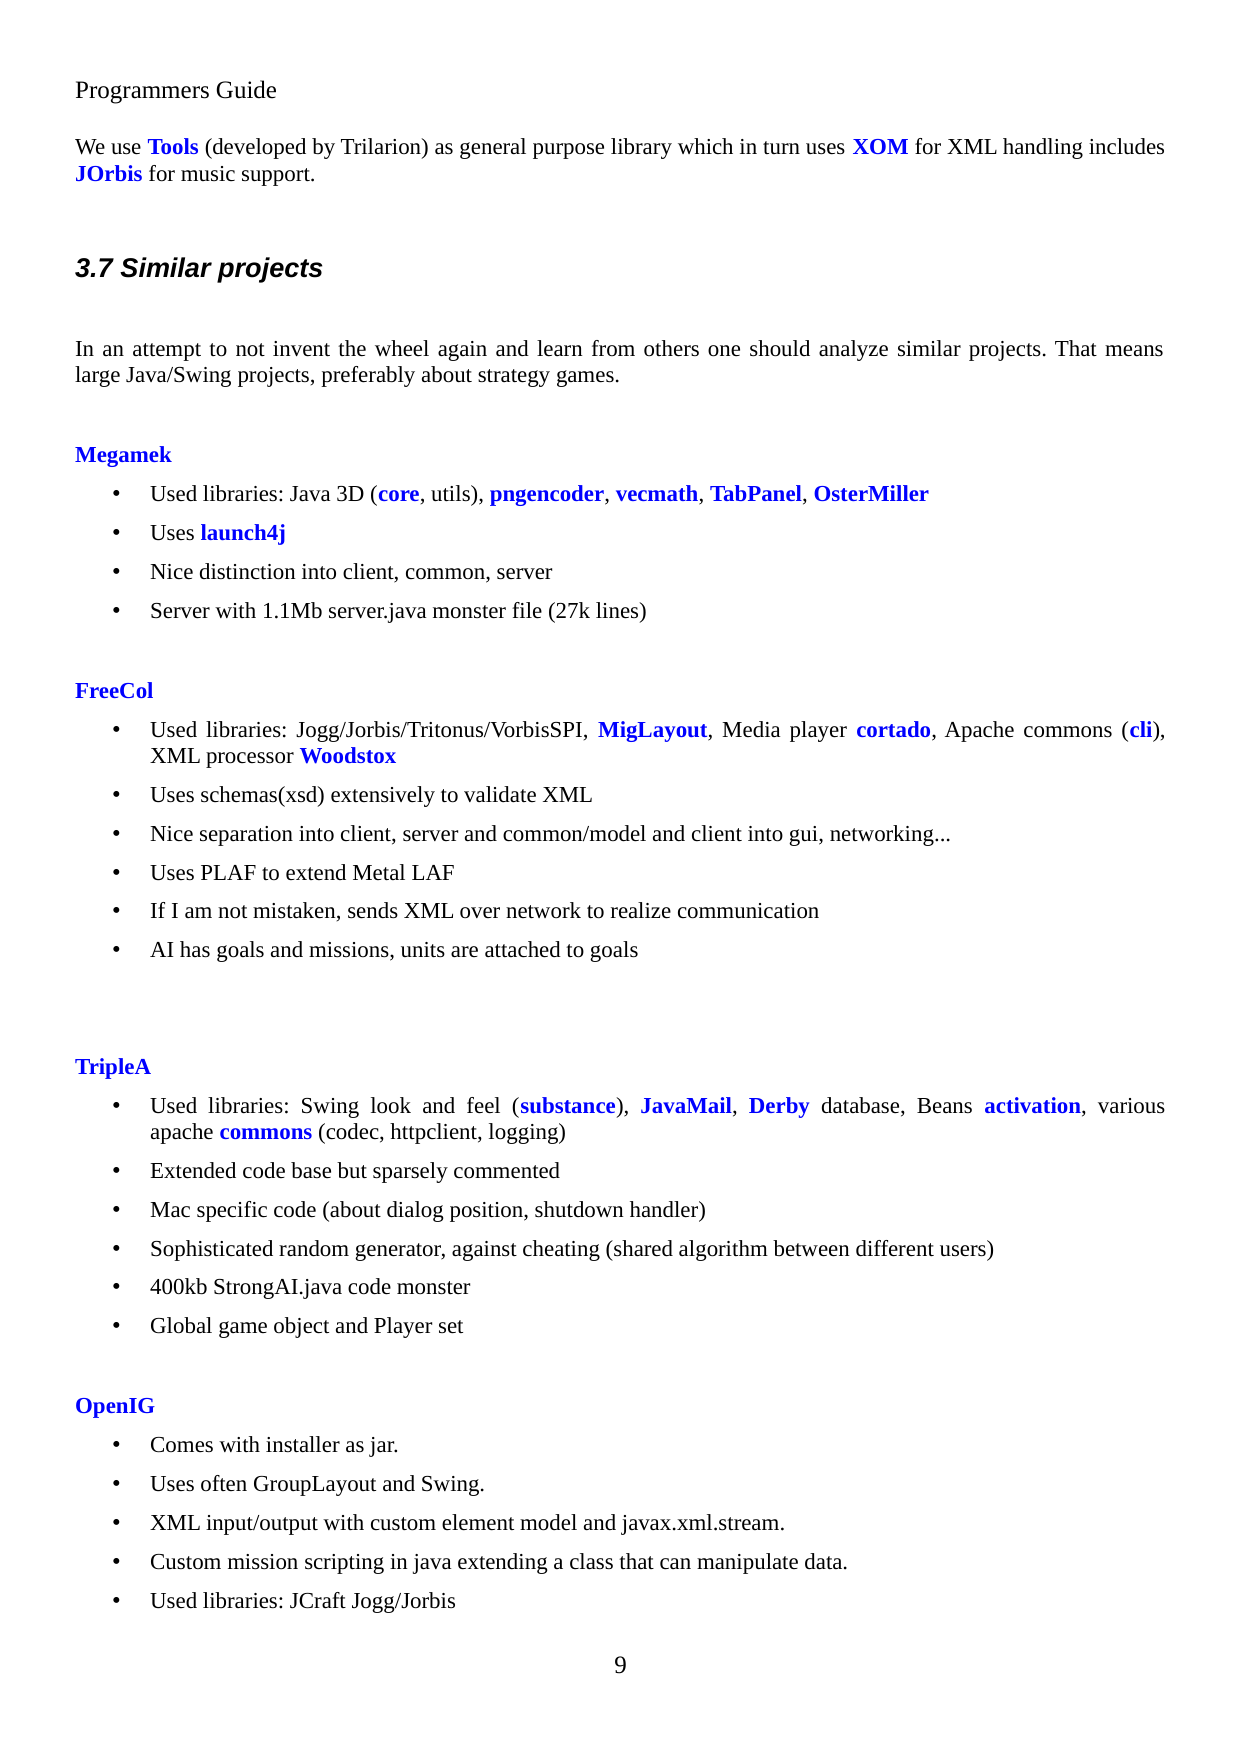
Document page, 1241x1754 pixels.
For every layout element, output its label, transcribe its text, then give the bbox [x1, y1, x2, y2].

list Comes with installer as jar. [112, 1431, 1166, 1458]
text TripleA [75, 1053, 1166, 1079]
list Sophisticated random generator, against cheating (shared algorithm between different users) [112, 1234, 1166, 1261]
list Uses schemas(xsd) extensively to validate XML [112, 781, 1166, 807]
list Nice separation into client, server and common/model and client into gui, networking... [112, 820, 1166, 846]
list Used libraries: Java 3D (core, utils), pngencoder, vecmath, TabPanel, OsterMiller [112, 480, 1166, 506]
text In an attempt to not invent the wheel again and learn from others one should analyze similar projects. That means large Java/Swing projects, preferably about strategy games. [75, 335, 1166, 387]
list AI has goals and missions, units are attached to goals [112, 936, 1166, 963]
list XML input/output with custom element model and javax.xml.stream. [112, 1509, 1166, 1535]
list Mac specific code (about dialog position, shutdown handler) [112, 1196, 1166, 1222]
list 400kb StrongAI.java code monster [112, 1273, 1166, 1300]
subtitle Similar projects [75, 252, 1166, 283]
text Megamek [75, 441, 1166, 468]
list Extended code base but sparsely commented [112, 1157, 1166, 1183]
text OpenIG [75, 1392, 1166, 1419]
list Uses often GroupLayout and Swing. [112, 1470, 1166, 1496]
list Used libraries: Jogg/Jorbis/Tritonus/VorbisSPI, MigLayout, Media player cortado, Apache commons (cli), XML processor Woodstox [112, 716, 1166, 768]
list Global game object and Player set [112, 1312, 1166, 1339]
text FreeCol [75, 677, 1166, 703]
list Used libraries: JCraft Jogg/Jorbis [112, 1587, 1166, 1613]
list If I am not mistaken, sends XML over network to realize communication [112, 897, 1166, 924]
list Nice distinction into client, common, server [112, 558, 1166, 584]
text We use Tools (developed by Trilarion) as general purpose library which in turn uses XOM for XML handling includes JOrbis for music support. [75, 133, 1166, 186]
list Used libraries: Swing look and feel (substance), JavaMail, Derby database, Beans activation, various apache commons (codec, httpclient, logging) [112, 1092, 1166, 1144]
list Custom mission scripting in java extending a class that can manipulate data. [112, 1548, 1166, 1574]
list Uses PLAF to extend Metal LAF [112, 858, 1166, 885]
list Server with 1.1Mb server.java monster file (27k lines) [112, 597, 1166, 623]
list Uses launch4j [112, 519, 1166, 545]
